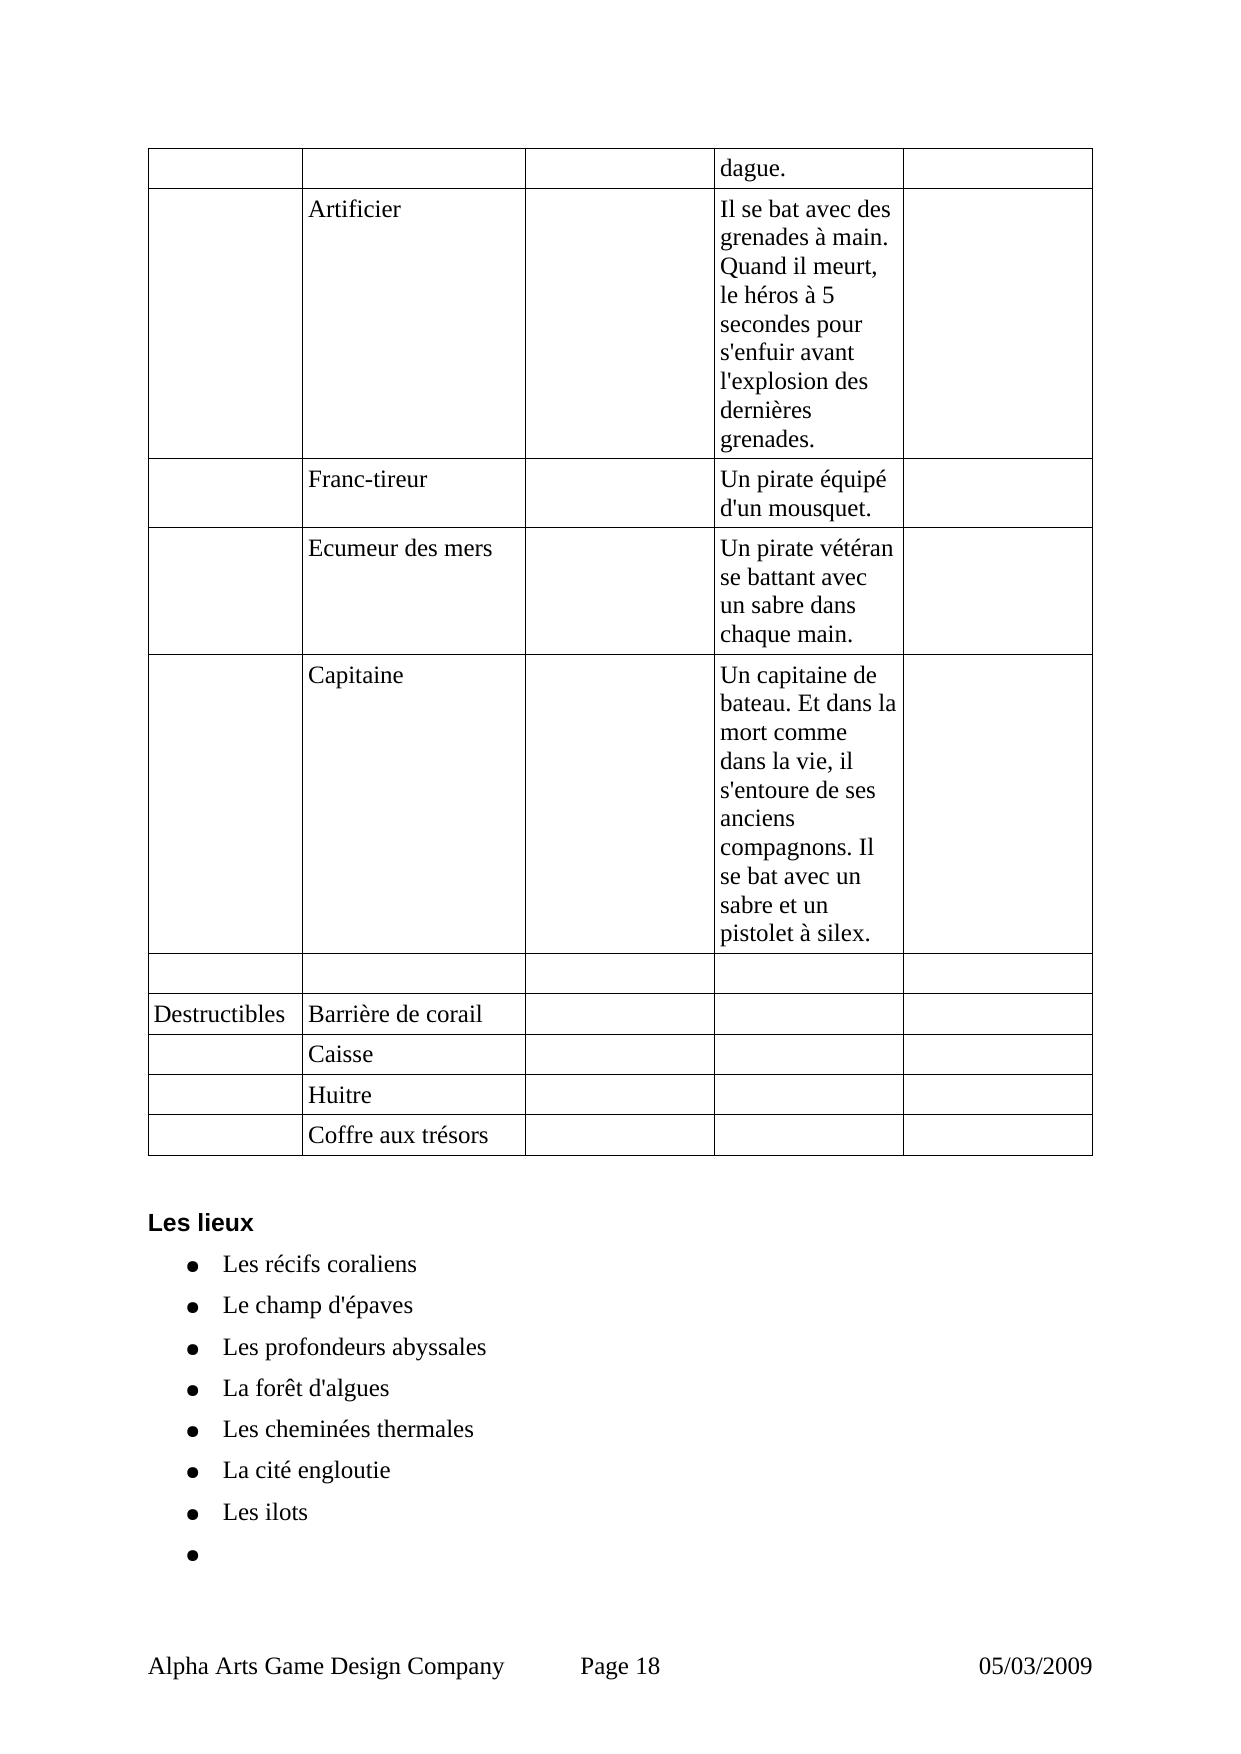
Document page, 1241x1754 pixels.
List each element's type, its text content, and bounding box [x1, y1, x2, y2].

table_cell [149, 954, 302, 993]
table_cell Franc-tireur [303, 459, 525, 527]
table_cell [526, 954, 714, 993]
table_cell Un pirate équipé d'un mousquet. [715, 459, 903, 527]
table_cell [526, 189, 714, 458]
table_cell [904, 189, 1092, 458]
table_cell Un capitaine de bateau. Et dans la mort comme dans la vie, il s'entoure de ses anciens compagnons. Il se bat avec un sabre et un pistolet à silex. [715, 655, 903, 953]
table_cell Destructibles [149, 994, 302, 1033]
table_cell [526, 1035, 714, 1074]
table_cell [149, 149, 302, 188]
table_cell [526, 528, 714, 654]
table_cell [149, 528, 302, 654]
list Les récifs coraliens [185, 1249, 1092, 1278]
table_cell [904, 994, 1092, 1033]
table_cell [149, 459, 302, 527]
list La forêt d'algues [185, 1373, 1092, 1402]
table_cell [904, 954, 1092, 993]
list Les profondeurs abyssales [185, 1332, 1092, 1361]
table_cell [904, 528, 1092, 654]
table_cell Barrière de corail [303, 994, 525, 1033]
table_cell Caisse [303, 1035, 525, 1074]
table_cell [526, 1075, 714, 1114]
table_cell Ecumeur des mers [303, 528, 525, 654]
list Les cheminées thermales [185, 1414, 1092, 1443]
table_cell [526, 149, 714, 188]
table_cell [715, 1115, 903, 1154]
table_cell [149, 1075, 302, 1114]
table_cell [526, 1115, 714, 1154]
table_cell [904, 1115, 1092, 1154]
table_cell [149, 655, 302, 953]
table_cell [149, 1035, 302, 1074]
list Le champ d'épaves [185, 1291, 1092, 1319]
table_cell [715, 994, 903, 1033]
table_cell [904, 459, 1092, 527]
table_cell Il se bat avec des grenades à main. Quand il meurt, le héros à 5 secondes pour s'enfuir avant l'explosion des dernières grenades. [715, 189, 903, 458]
table_cell [904, 655, 1092, 953]
table_cell Un pirate vétéran se battant avec un sabre dans chaque main. [715, 528, 903, 654]
table_cell [526, 459, 714, 527]
table_cell Huitre [303, 1075, 525, 1114]
table_cell Coffre aux trésors [303, 1115, 525, 1154]
table_cell [904, 1035, 1092, 1074]
table_cell [303, 149, 525, 188]
table_cell Capitaine [303, 655, 525, 953]
table_cell [904, 1075, 1092, 1114]
list La cité engloutie [185, 1456, 1092, 1484]
table_cell [904, 149, 1092, 188]
table_cell [715, 1075, 903, 1114]
table_cell dague. [715, 149, 903, 188]
table_cell [149, 189, 302, 458]
table_cell [526, 655, 714, 953]
table_cell Artificier [303, 189, 525, 458]
list Les ilots [185, 1497, 1092, 1526]
table_cell [303, 954, 525, 993]
table_cell [715, 954, 903, 993]
subtitle Les lieux [148, 1208, 1092, 1237]
table_cell [715, 1035, 903, 1074]
table_cell [149, 1115, 302, 1154]
table_cell [526, 994, 714, 1033]
